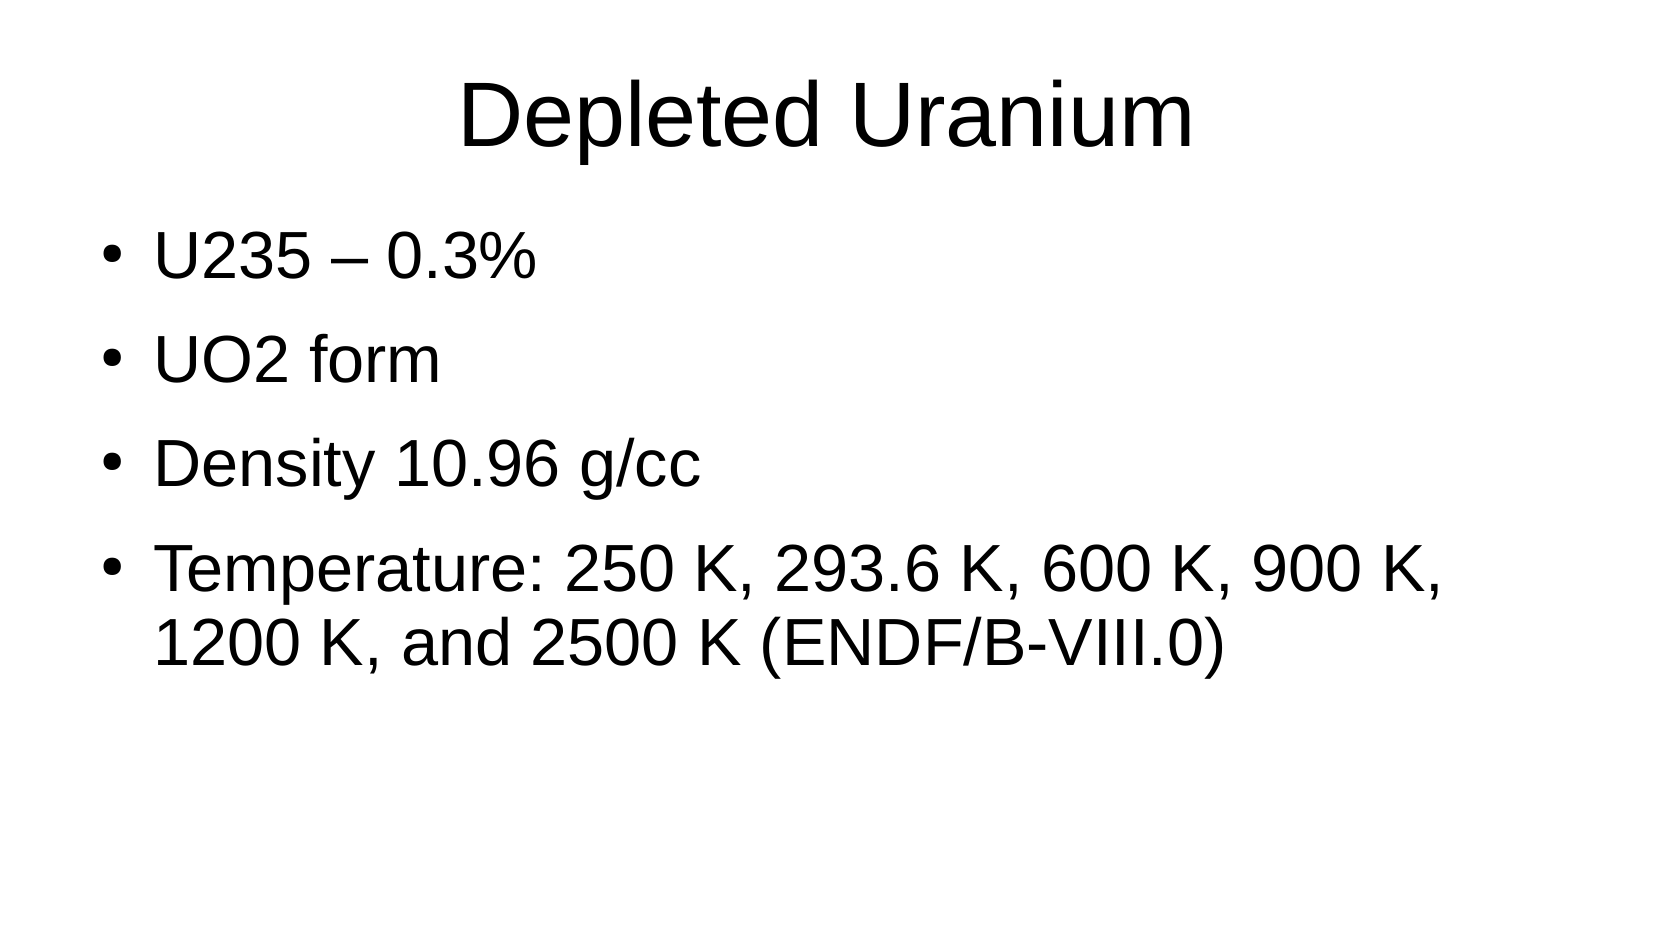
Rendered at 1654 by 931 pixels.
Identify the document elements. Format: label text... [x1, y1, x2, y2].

title Depleted Uranium [82, 37, 1571, 193]
list U235 – 0.3% UO2 form Density 10.96 g/cc Temperature: 250 K, 293.6 K, 600 K, 900 K, 1200 K, and 2500 K (ENDF/B-VIII.0) [82, 217, 1571, 758]
